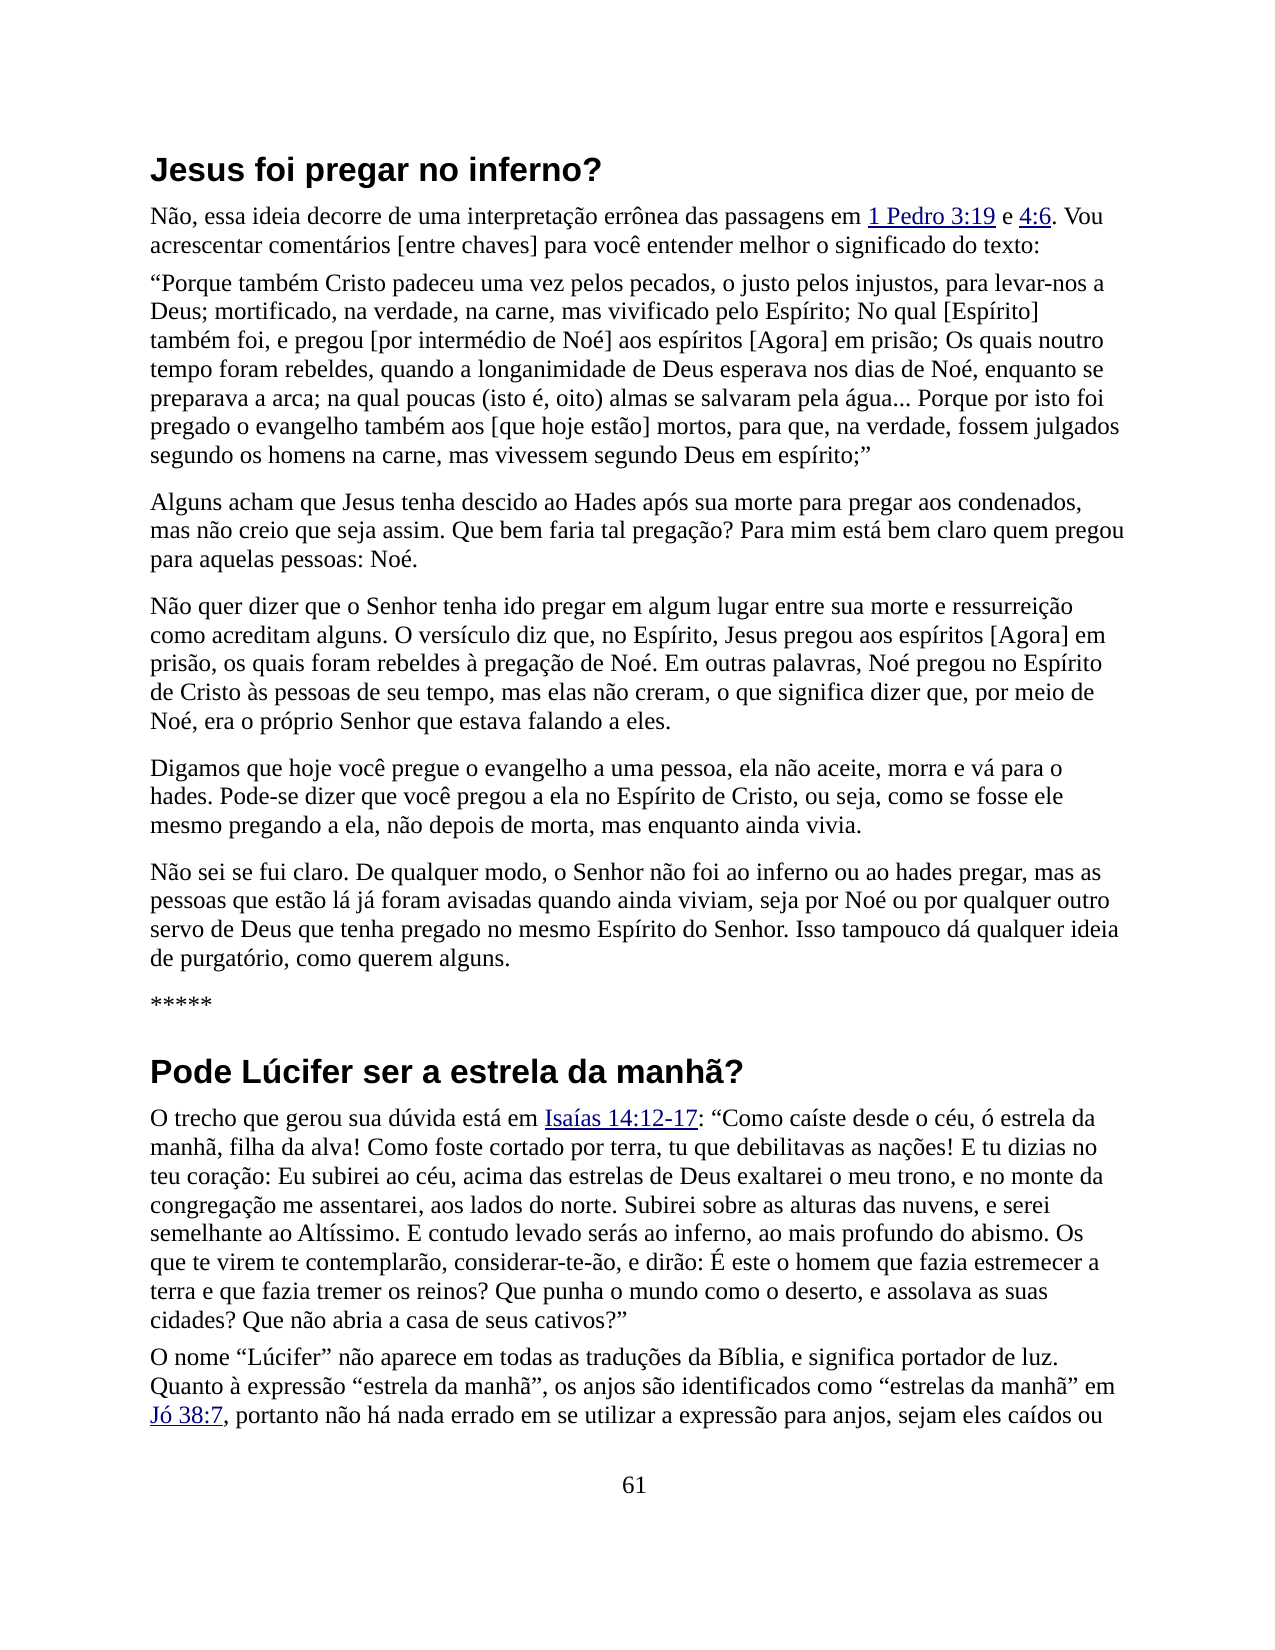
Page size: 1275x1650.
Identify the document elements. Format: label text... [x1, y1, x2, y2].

text ***** [150, 990, 1125, 1018]
text Não quer dizer que o Senhor tenha ido pregar em algum lugar entre sua morte e ressurreição como acreditam alguns. O versículo diz que, no Espírito, Jesus pregou aos espíritos [Agora] em prisão, os quais foram rebeldes à pregação de Noé. Em outras palavras, Noé pregou no Espírito de Cristo às pessoas de seu tempo, mas elas não creram, o que significa dizer que, por meio de Noé, era o próprio Senhor que estava falando a eles. [150, 591, 1125, 735]
subtitle Pode Lúcifer ser a estrela da manhã? [150, 1052, 1125, 1091]
text Não sei se fui claro. De qualquer modo, o Senhor não foi ao inferno ou ao hades pregar, mas as pessoas que estão lá já foram avisadas quando ainda viviam, seja por Noé ou por qualquer outro servo de Deus que tenha pregado no mesmo Espírito do Senhor. Isso tampouco dá qualquer ideia de purgatório, como querem alguns. [150, 857, 1125, 972]
subtitle Jesus foi pregar no inferno? [150, 150, 1125, 189]
text O nome “Lúcifer” não aparece em todas as traduções da Bíblia, e significa portador de luz. Quanto à expressão “estrela da manhã”, os anjos são identificados como “estrelas da manhã” em Jó 38:7, portanto não há nada errado em se utilizar a expressão para anjos, sejam eles caídos ou [150, 1342, 1125, 1429]
text Digamos que hoje você pregue o evangelho a uma pessoa, ela não aceite, morra e vá para o hades. Pode-se dizer que você pregou a ela no Espírito de Cristo, ou seja, como se fosse ele mesmo pregando a ela, não depois de morta, mas enquanto ainda vivia. [150, 753, 1125, 839]
text “Porque também Cristo padeceu uma vez pelos pecados, o justo pelos injustos, para levar-nos a Deus; mortificado, na verdade, na carne, mas vivificado pelo Espírito; No qual [Espírito] também foi, e pregou [por intermédio de Noé] aos espíritos [Agora] em prisão; Os quais noutro tempo foram rebeldes, quando a longanimidade de Deus esperava nos dias de Noé, enquanto se preparava a arca; na qual poucas (isto é, oito) almas se salvaram pela água... Porque por isto foi pregado o evangelho também aos [que hoje estão] mortos, para que, na verdade, fossem julgados segundo os homens na carne, mas vivessem segundo Deus em espírito;” [150, 268, 1125, 469]
text Alguns acham que Jesus tenha descido ao Hades após sua morte para pregar aos condenados, mas não creio que seja assim. Que bem faria tal pregação? Para mim está bem claro quem pregou para aquelas pessoas: Noé. [150, 487, 1125, 573]
text Não, essa ideia decorre de uma interpretação errônea das passagens em 1 Pedro 3:19 e 4:6. Vou acrescentar comentários [entre chaves] para você entender melhor o significado do texto: [150, 201, 1125, 259]
text O trecho que gerou sua dúvida está em Isaías 14:12-17: “Como caíste desde o céu, ó estrela da manhã, filha da alva! Como foste cortado por terra, tu que debilitavas as nações! E tu dizias no teu coração: Eu subirei ao céu, acima das estrelas de Deus exaltarei o meu trono, e no monte da congregação me assentarei, aos lados do norte. Subirei sobre as alturas das nuvens, e serei semelhante ao Altíssimo. E contudo levado serás ao inferno, ao mais profundo do abismo. Os que te virem te contemplarão, considerar-te-ão, e dirão: É este o homem que fazia estremecer a terra e que fazia tremer os reinos? Que punha o mundo como o deserto, e assolava as suas cidades? Que não abria a casa de seus cativos?” [150, 1103, 1125, 1333]
